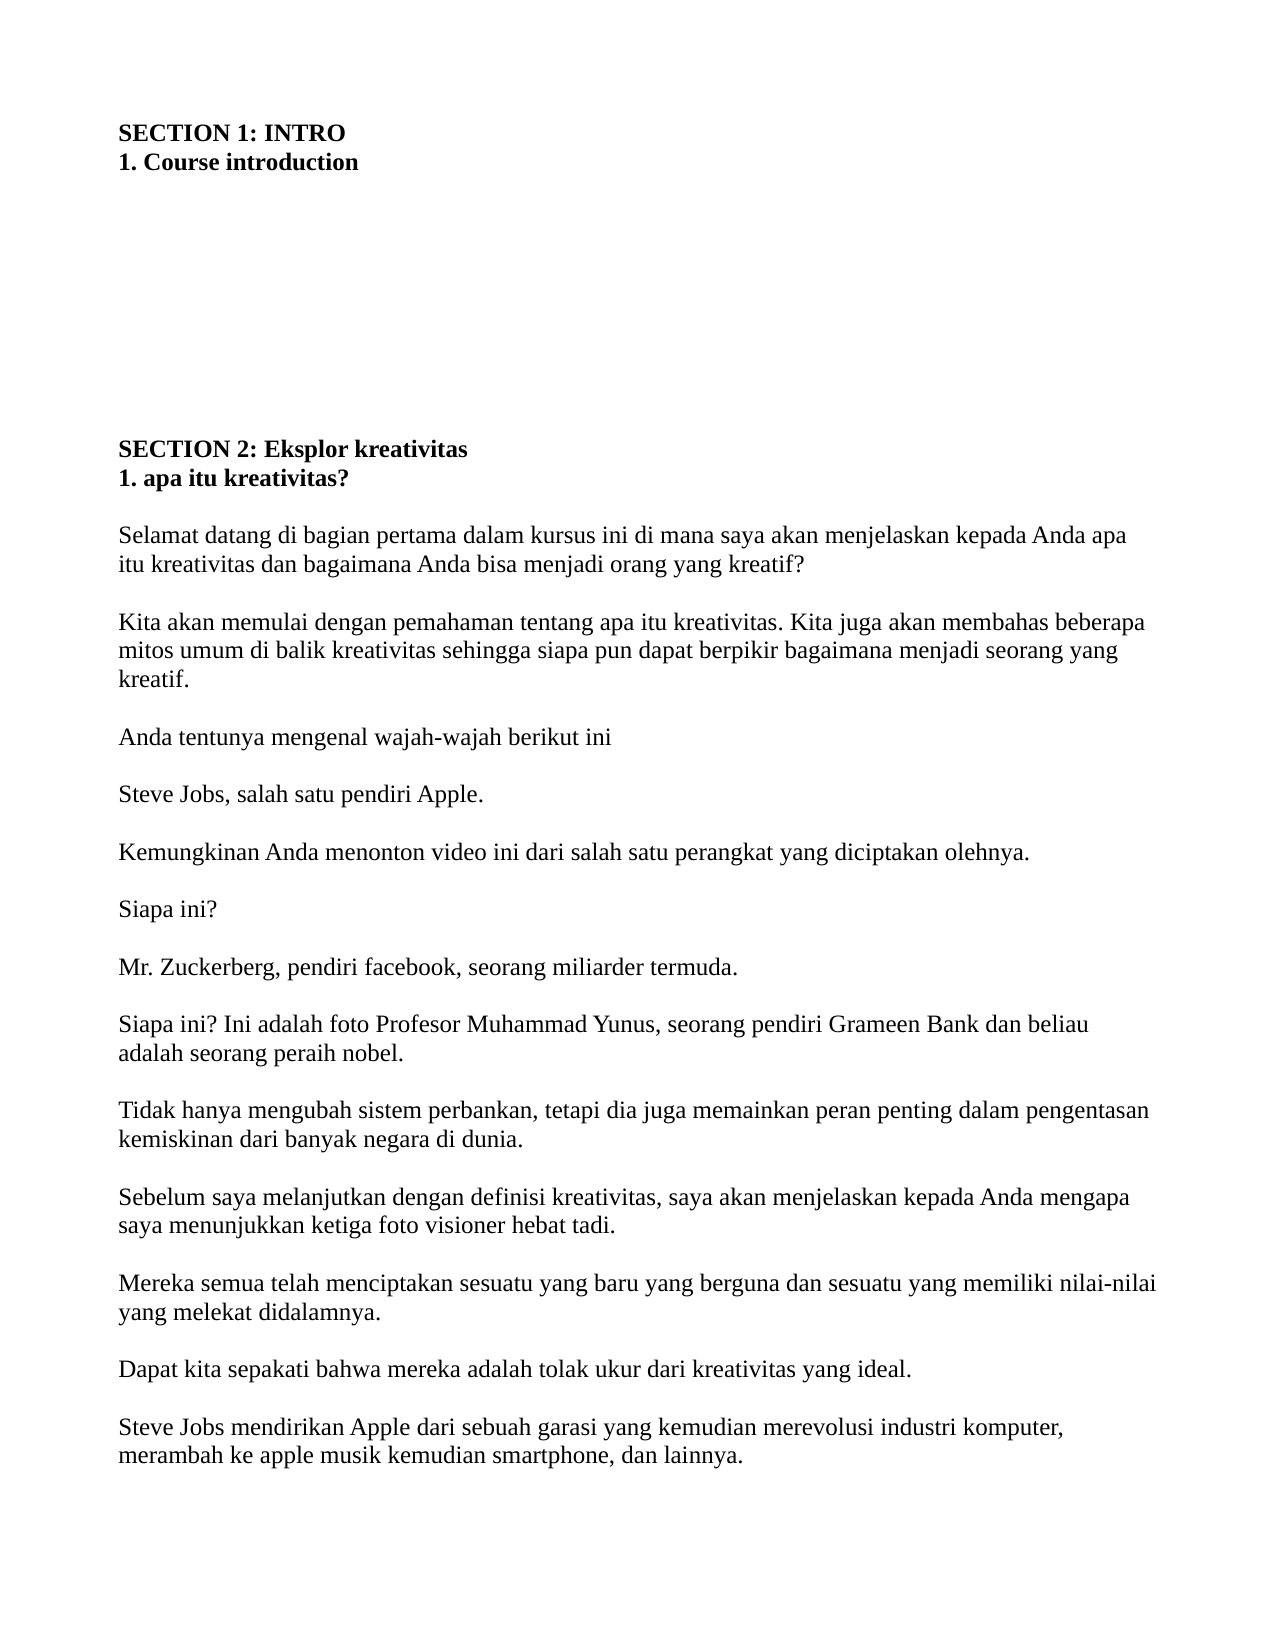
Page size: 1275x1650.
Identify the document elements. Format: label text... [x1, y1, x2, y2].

text Anda tentunya mengenal wajah-wajah berikut ini [118, 722, 1157, 751]
text Kita akan memulai dengan pemahaman tentang apa itu kreativitas. Kita juga akan membahas beberapa mitos umum di balik kreativitas sehingga siapa pun dapat berpikir bagaimana menjadi seorang yang kreatif. [118, 607, 1157, 693]
text Siapa ini? Ini adalah foto Profesor Muhammad Yunus, seorang pendiri Grameen Bank dan beliau adalah seorang peraih nobel. [118, 1009, 1157, 1067]
text Selamat datang di bagian pertama dalam kursus ini di mana saya akan menjelaskan kepada Anda apa itu kreativitas dan bagaimana Anda bisa menjadi orang yang kreatif? [118, 521, 1157, 578]
text Siapa ini? [118, 894, 1157, 923]
text Steve Jobs, salah satu pendiri Apple. [118, 779, 1157, 808]
text SECTION 2: Eksplor kreativitas [118, 434, 1157, 463]
text Steve Jobs mendirikan Apple dari sebuah garasi yang kemudian merevolusi industri komputer, merambah ke apple musik kemudian smartphone, dan lainnya. [118, 1412, 1157, 1469]
text Kemungkinan Anda menonton video ini dari salah satu perangkat yang diciptakan olehnya. [118, 837, 1157, 866]
text Mereka semua telah menciptakan sesuatu yang baru yang berguna dan sesuatu yang memiliki nilai-nilai yang melekat didalamnya. [118, 1268, 1157, 1326]
text 1. Course introduction [118, 147, 1157, 176]
text Tidak hanya mengubah sistem perbankan, tetapi dia juga memainkan peran penting dalam pengentasan kemiskinan dari banyak negara di dunia. [118, 1096, 1157, 1153]
text SECTION 1: INTRO [118, 118, 1157, 147]
text Sebelum saya melanjutkan dengan definisi kreativitas, saya akan menjelaskan kepada Anda mengapa saya menunjukkan ketiga foto visioner hebat tadi. [118, 1182, 1157, 1239]
text Mr. Zuckerberg, pendiri facebook, seorang miliarder termuda. [118, 952, 1157, 981]
text 1. apa itu kreativitas? [118, 463, 1157, 492]
text Dapat kita sepakati bahwa mereka adalah tolak ukur dari kreativitas yang ideal. [118, 1354, 1157, 1383]
